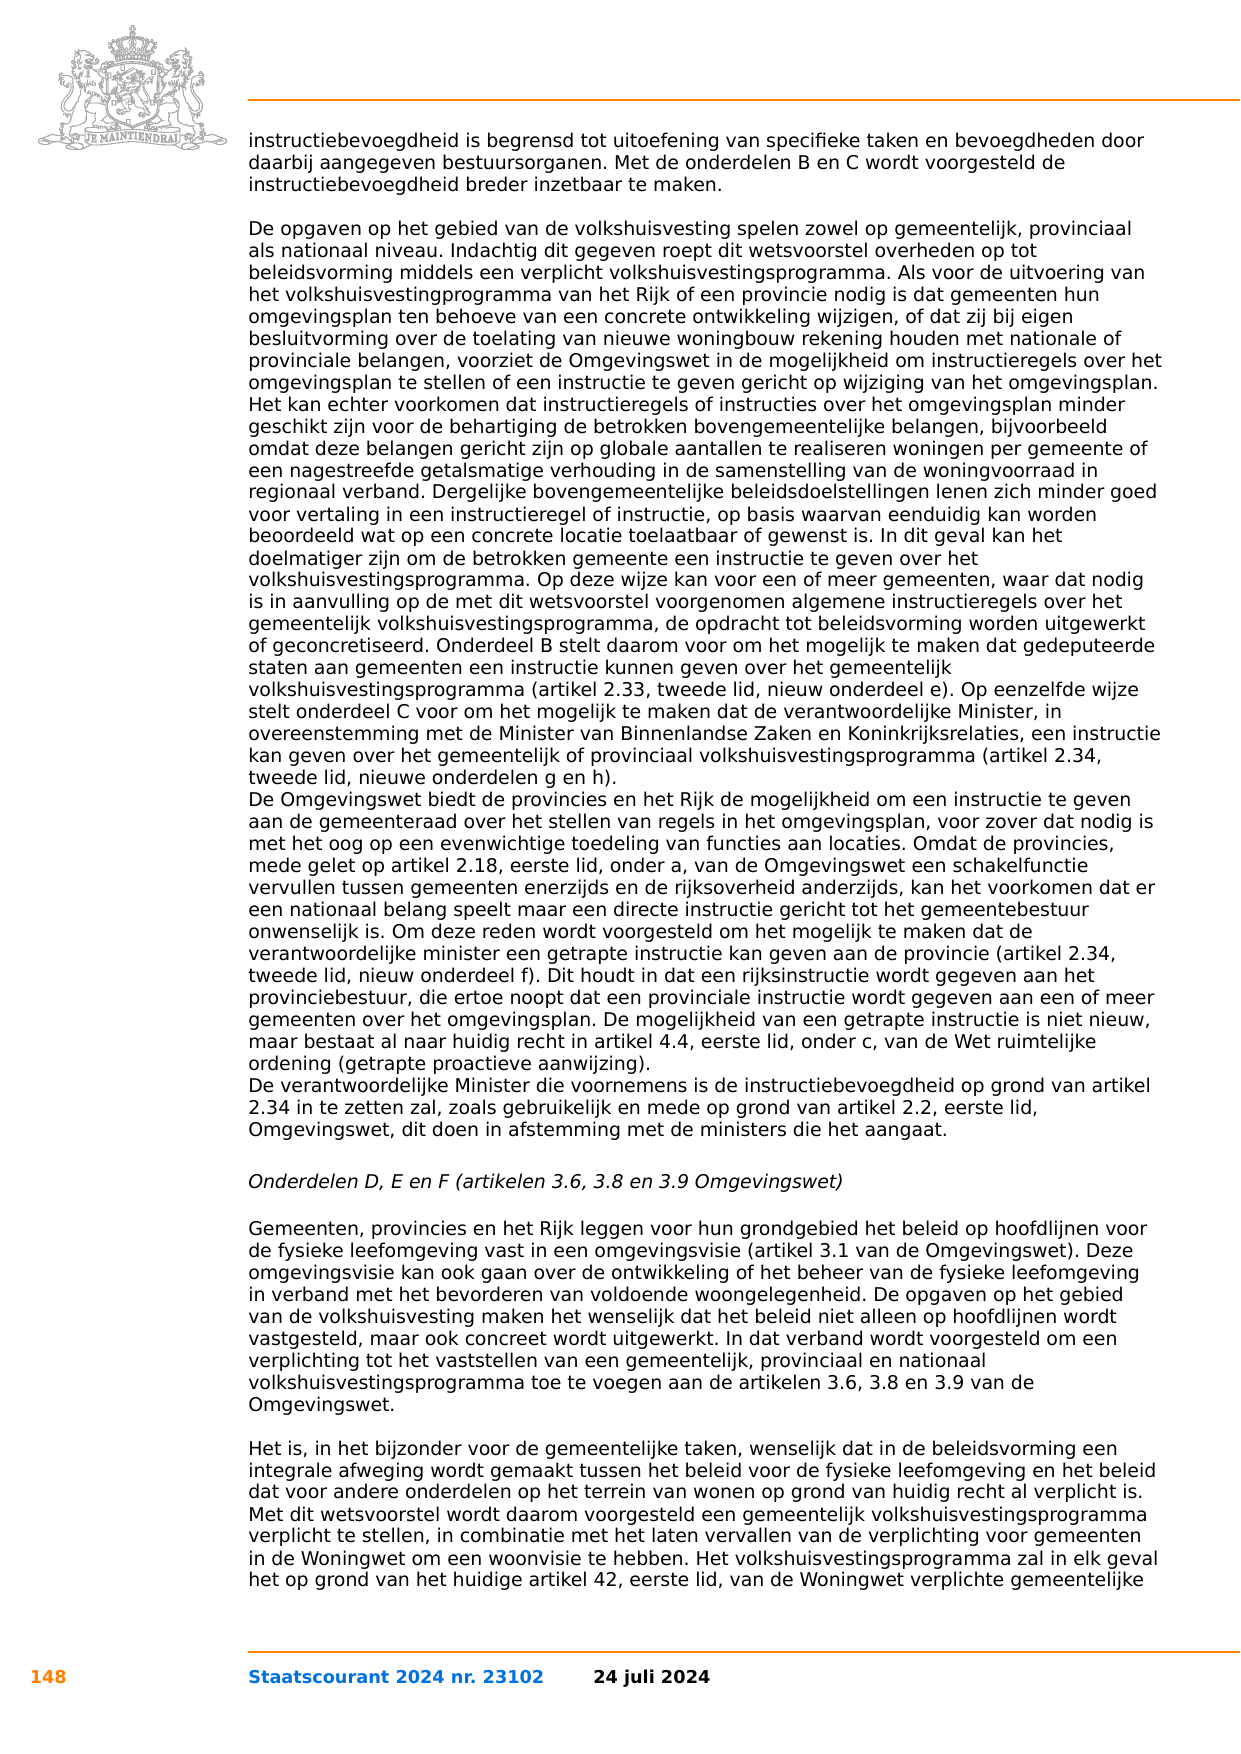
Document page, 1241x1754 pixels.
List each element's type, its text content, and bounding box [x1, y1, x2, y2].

picture [38, 25, 227, 150]
subtitle Onderdelen D, E en F (artikelen 3.6, 3.8 en 3.9 Omgevingswet) [248, 1171, 1163, 1193]
text De Omgevingswet biedt de provincies en het Rijk de mogelijkheid om een instructie te geven aan de gemeenteraad over het stellen van regels in het omgevingsplan, voor zover dat nodig is met het oog op een evenwichtige toedeling van functies aan locaties. Omdat de provincies, mede gelet op artikel 2.18, eerste lid, onder a, van de Omgevingswet een schakelfunctie vervullen tussen gemeenten enerzijds en de rijksoverheid anderzijds, kan het voorkomen dat er een nationaal belang speelt maar een directe instructie gericht tot het gemeentebestuur onwenselijk is. Om deze reden wordt voorgesteld om het mogelijk te maken dat de verantwoordelijke minister een getrapte instructie kan geven aan de provincie (artikel 2.34, tweede lid, nieuw onderdeel f). Dit houdt in dat een rijksinstructie wordt gegeven aan het provinciebestuur, die ertoe noopt dat een provinciale instructie wordt gegeven aan een of meer gemeenten over het omgevingsplan. De mogelijkheid van een getrapte instructie is niet nieuw, maar bestaat al naar huidig recht in artikel 4.4, eerste lid, onder c, van de Wet ruimtelijke ordening (getrapte proactieve aanwijzing). [248, 789, 1163, 1075]
text Gemeenten, provincies en het Rijk leggen voor hun grondgebied het beleid op hoofdlijnen voor de fysieke leefomgeving vast in een omgevingsvisie (artikel 3.1 van de Omgevingswet). Deze omgevingsvisie kan ook gaan over de ontwikkeling of het beheer van de fysieke leefomgeving in verband met het bevorderen van voldoende woongelegenheid. De opgaven op het gebied van de volkshuisvesting maken het wenselijk dat het beleid niet alleen op hoofdlijnen wordt vastgesteld, maar ook concreet wordt uitgewerkt. In dat verband wordt voorgesteld om een verplichting tot het vaststellen van een gemeentelijk, provinciaal en nationaal volkshuisvestingsprogramma toe te voegen aan de artikelen 3.6, 3.8 en 3.9 van de Omgevingswet. [248, 1218, 1163, 1416]
text instructiebevoegdheid is begrensd tot uitoefening van specifieke taken en bevoegdheden door daarbij aangegeven bestuursorganen. Met de onderdelen B en C wordt voorgesteld de instructiebevoegdheid breder inzetbaar te maken. [248, 130, 1163, 196]
text De verantwoordelijke Minister die voornemens is de instructiebevoegdheid op grond van artikel 2.34 in te zetten zal, zoals gebruikelijk en mede op grond van artikel 2.2, eerste lid, Omgevingswet, dit doen in afstemming met de ministers die het aangaat. [248, 1075, 1163, 1141]
text De opgaven op het gebied van de volkshuisvesting spelen zowel op gemeentelijk, provinciaal als nationaal niveau. Indachtig dit gegeven roept dit wetsvoorstel overheden op tot beleidsvorming middels een verplicht volkshuisvestingsprogramma. Als voor de uitvoering van het volkshuisvestingprogramma van het Rijk of een provincie nodig is dat gemeenten hun omgevingsplan ten behoeve van een concrete ontwikkeling wijzigen, of dat zij bij eigen besluitvorming over de toelating van nieuwe woningbouw rekening houden met nationale of provinciale belangen, voorziet de Omgevingswet in de mogelijkheid om instructieregels over het omgevingsplan te stellen of een instructie te geven gericht op wijziging van het omgevingsplan. Het kan echter voorkomen dat instructieregels of instructies over het omgevingsplan minder geschikt zijn voor de behartiging de betrokken bovengemeentelijke belangen, bijvoorbeeld omdat deze belangen gericht zijn op globale aantallen te realiseren woningen per gemeente of een nagestreefde getalsmatige verhouding in de samenstelling van de woningvoorraad in regionaal verband. Dergelijke bovengemeentelijke beleidsdoelstellingen lenen zich minder goed voor vertaling in een instructieregel of instructie, op basis waarvan eenduidig kan worden beoordeeld wat op een concrete locatie toelaatbaar of gewenst is. In dit geval kan het doelmatiger zijn om de betrokken gemeente een instructie te geven over het volkshuisvestingsprogramma. Op deze wijze kan voor een of meer gemeenten, waar dat nodig is in aanvulling op de met dit wetsvoorstel voorgenomen algemene instructieregels over het gemeentelijk volkshuisvestingsprogramma, de opdracht tot beleidsvorming worden uitgewerkt of geconcretiseerd. Onderdeel B stelt daarom voor om het mogelijk te maken dat gedeputeerde staten aan gemeenten een instructie kunnen geven over het gemeentelijk volkshuisvestingsprogramma (artikel 2.33, tweede lid, nieuw onderdeel e). Op eenzelfde wijze stelt onderdeel C voor om het mogelijk te maken dat de verantwoordelijke Minister, in overeenstemming met de Minister van Binnenlandse Zaken en Koninkrijksrelaties, een instructie kan geven over het gemeentelijk of provinciaal volkshuisvestingsprogramma (artikel 2.34, tweede lid, nieuwe onderdelen g en h). [248, 218, 1163, 789]
text Het is, in het bijzonder voor de gemeentelijke taken, wenselijk dat in de beleidsvorming een integrale afweging wordt gemaakt tussen het beleid voor de fysieke leefomgeving en het beleid dat voor andere onderdelen op het terrein van wonen op grond van huidig recht al verplicht is. Met dit wetsvoorstel wordt daarom voorgesteld een gemeentelijk volkshuisvestingsprogramma verplicht te stellen, in combinatie met het laten vervallen van de verplichting voor gemeenten in de Woningwet om een woonvisie te hebben. Het volkshuisvestingsprogramma zal in elk geval het op grond van het huidige artikel 42, eerste lid, van de Woningwet verplichte gemeentelijke [248, 1437, 1163, 1591]
